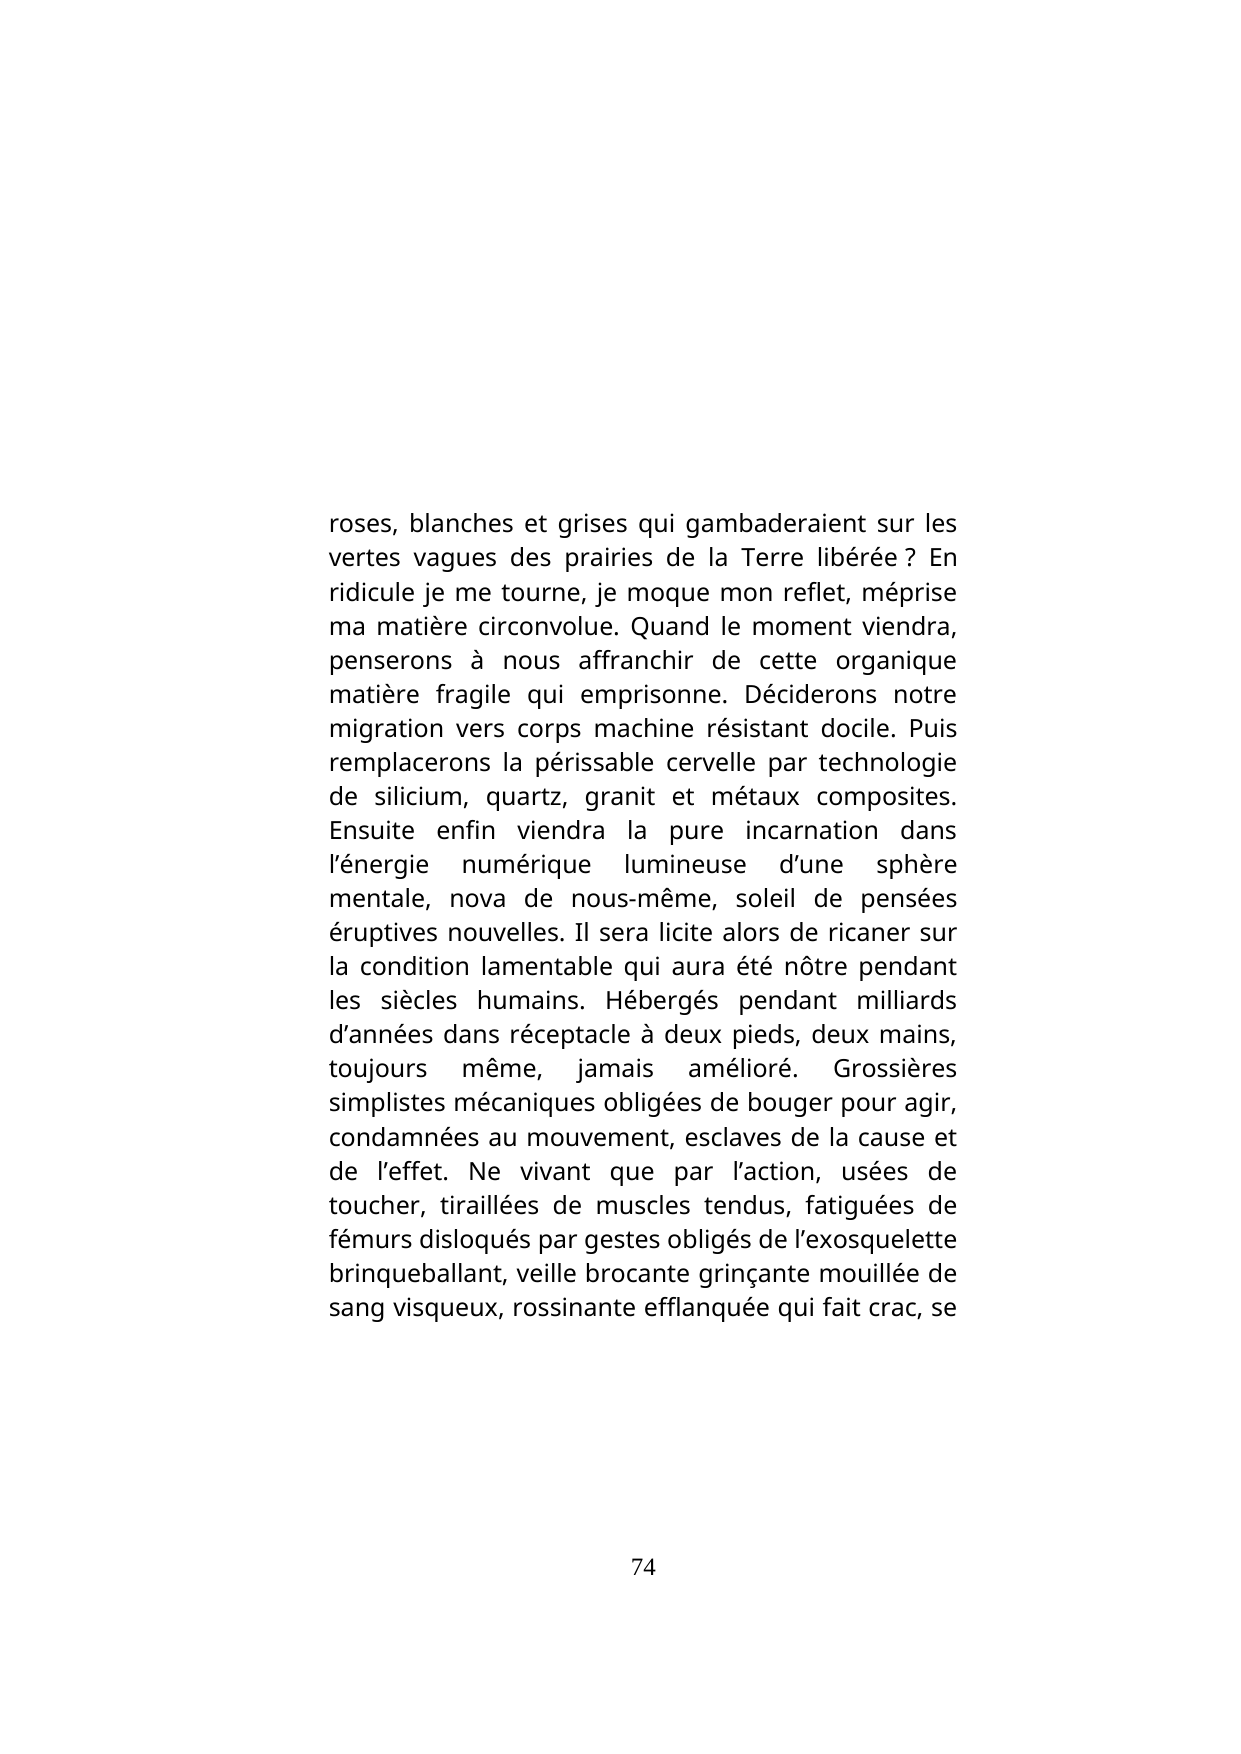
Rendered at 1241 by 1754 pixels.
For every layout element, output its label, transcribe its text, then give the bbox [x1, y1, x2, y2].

text roses, blanches et grises qui gambaderaient sur les vertes vagues des prairies de la Terre libérée ? En ridicule je me tourne, je moque mon reflet, méprise ma matière circonvolue. Quand le moment viendra, penserons à nous affranchir de cette organique matière fragile qui emprisonne. Déciderons notre migration vers corps machine résistant docile. Puis remplacerons la périssable cervelle par technologie de silicium, quartz, granit et métaux composites. Ensuite enfin viendra la pure incarnation dans l’énergie numérique lumineuse d’une sphère mentale, nova de nous-même, soleil de pensées éruptives nouvelles. Il sera licite alors de ricaner sur la condition lamentable qui aura été nôtre pendant les siècles humains. Hébergés pendant milliards d’années dans réceptacle à deux pieds, deux mains, toujours même, jamais amélioré. Grossières simplistes mécaniques obligées de bouger pour agir, condamnées au mouvement, esclaves de la cause et de l’effet. Ne vivant que par l’action, usées de toucher, tiraillées de muscles tendus, fatiguées de fémurs disloqués par gestes obligés de l’exosquelette brinqueballant, veille brocante grinçante mouillée de sang visqueux, rossinante efflanquée qui fait crac, se [328, 506, 958, 1323]
